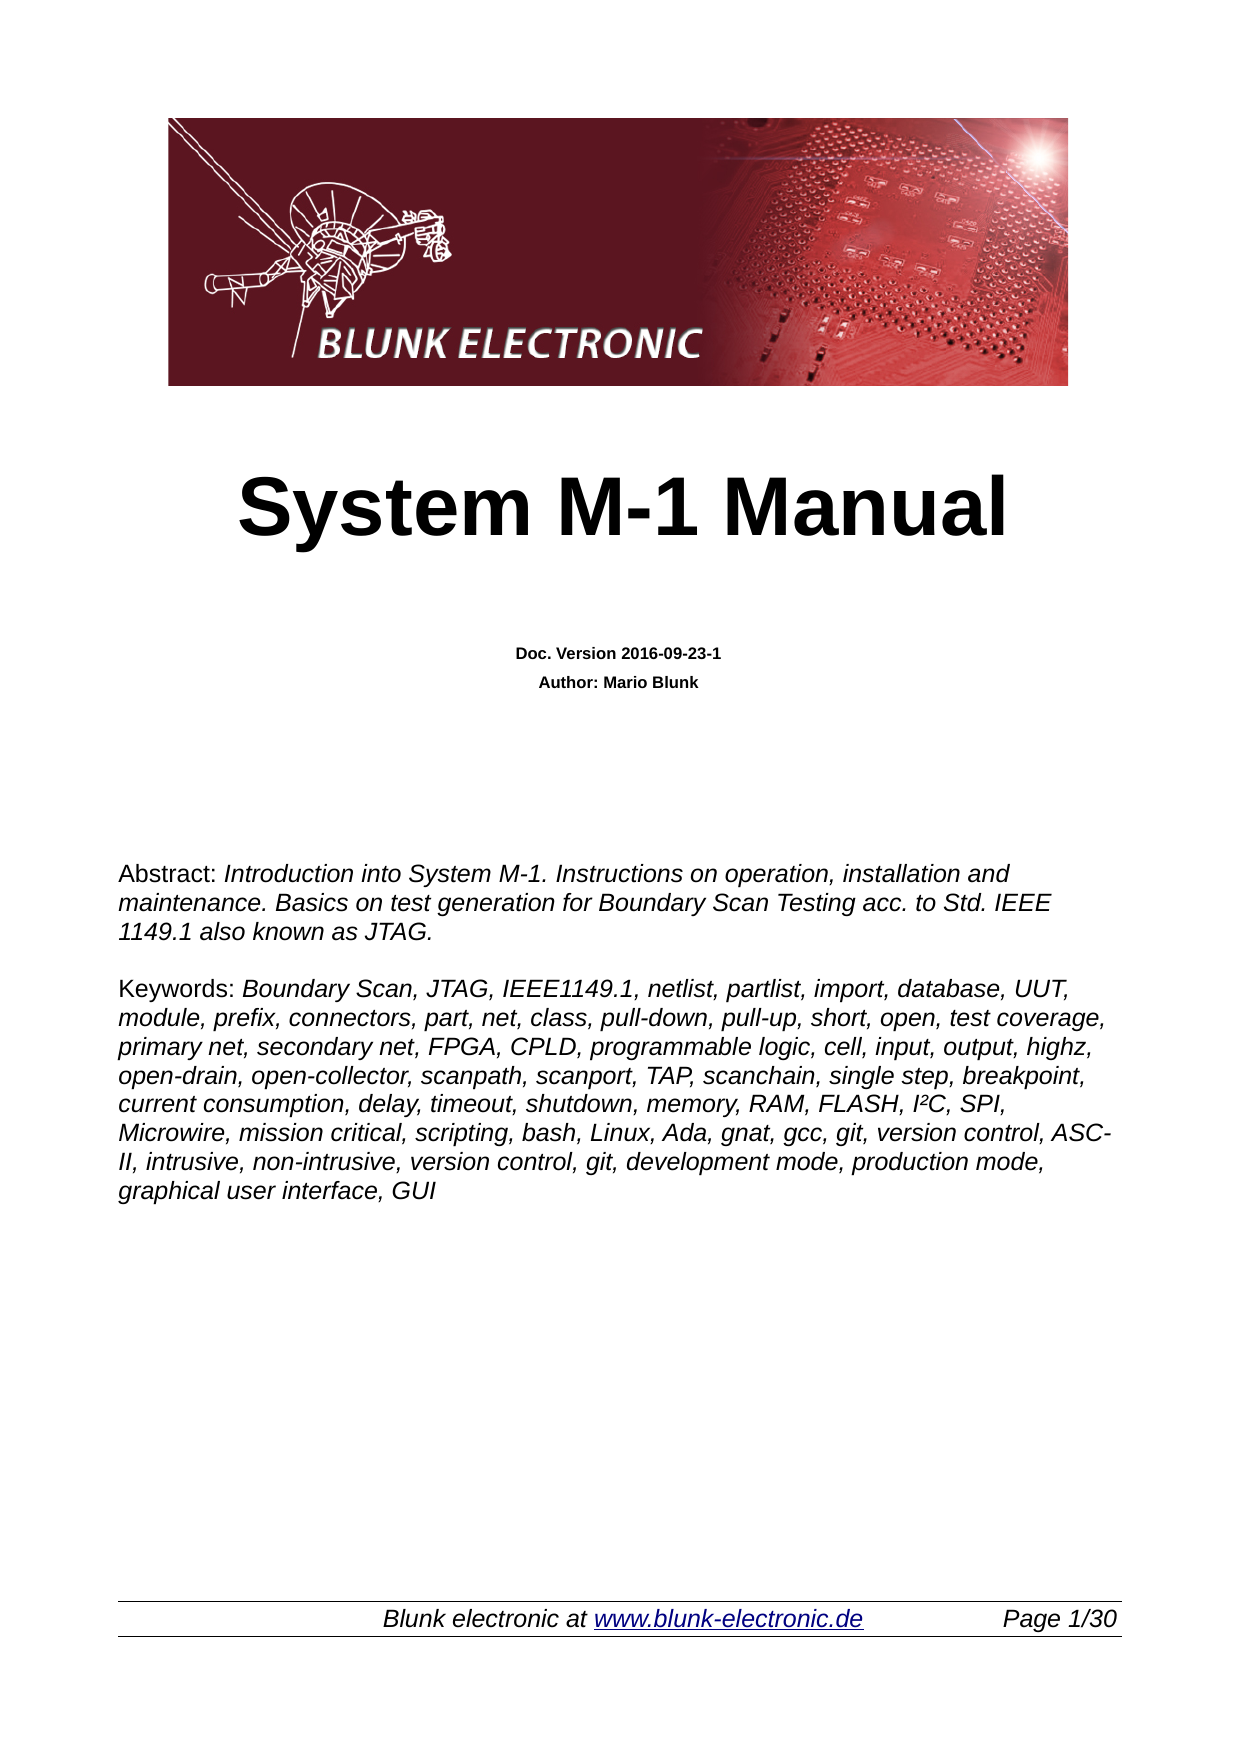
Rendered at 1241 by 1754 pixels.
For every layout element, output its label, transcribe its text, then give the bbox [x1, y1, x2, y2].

text Abstract: Introduction into System M-1. Instructions on operation, installation and maintenance. Basics on test generation for Boundary Scan Testing acc. to Std. IEEE 1149.1 also known as JTAG. [118, 859, 1122, 946]
picture [168, 118, 1069, 386]
text Keywords: Boundary Scan, JTAG, IEEE1149.1, netlist, partlist, import, database, UUT, module, prefix, connectors, part, net, class, pull-down, pull-up, short, open, test coverage, primary net, secondary net, FPGA, CPLD, programmable logic, cell, input, output, highz, open-drain, open-collector, scanpath, scanport, TAP, scanchain, single step, breakpoint, current consumption, delay, timeout, shutdown, memory, RAM, FLASH, I²C, SPI, Microwire, mission critical, scripting, bash, Linux, Ada, gnat, gcc, git, version control, ASC-II, intrusive, non-intrusive, version control, git, development mode, production mode, graphical user interface, GUI [118, 974, 1122, 1204]
table_header [118, 118, 167, 457]
table_cell System M-1 Manual Doc. Version 2016-09-23-1 Author: Mario Blunk [168, 457, 1069, 692]
table_header [168, 386, 1069, 457]
table_cell [118, 457, 167, 692]
table_header [1069, 118, 1122, 457]
table_cell [1069, 457, 1122, 692]
